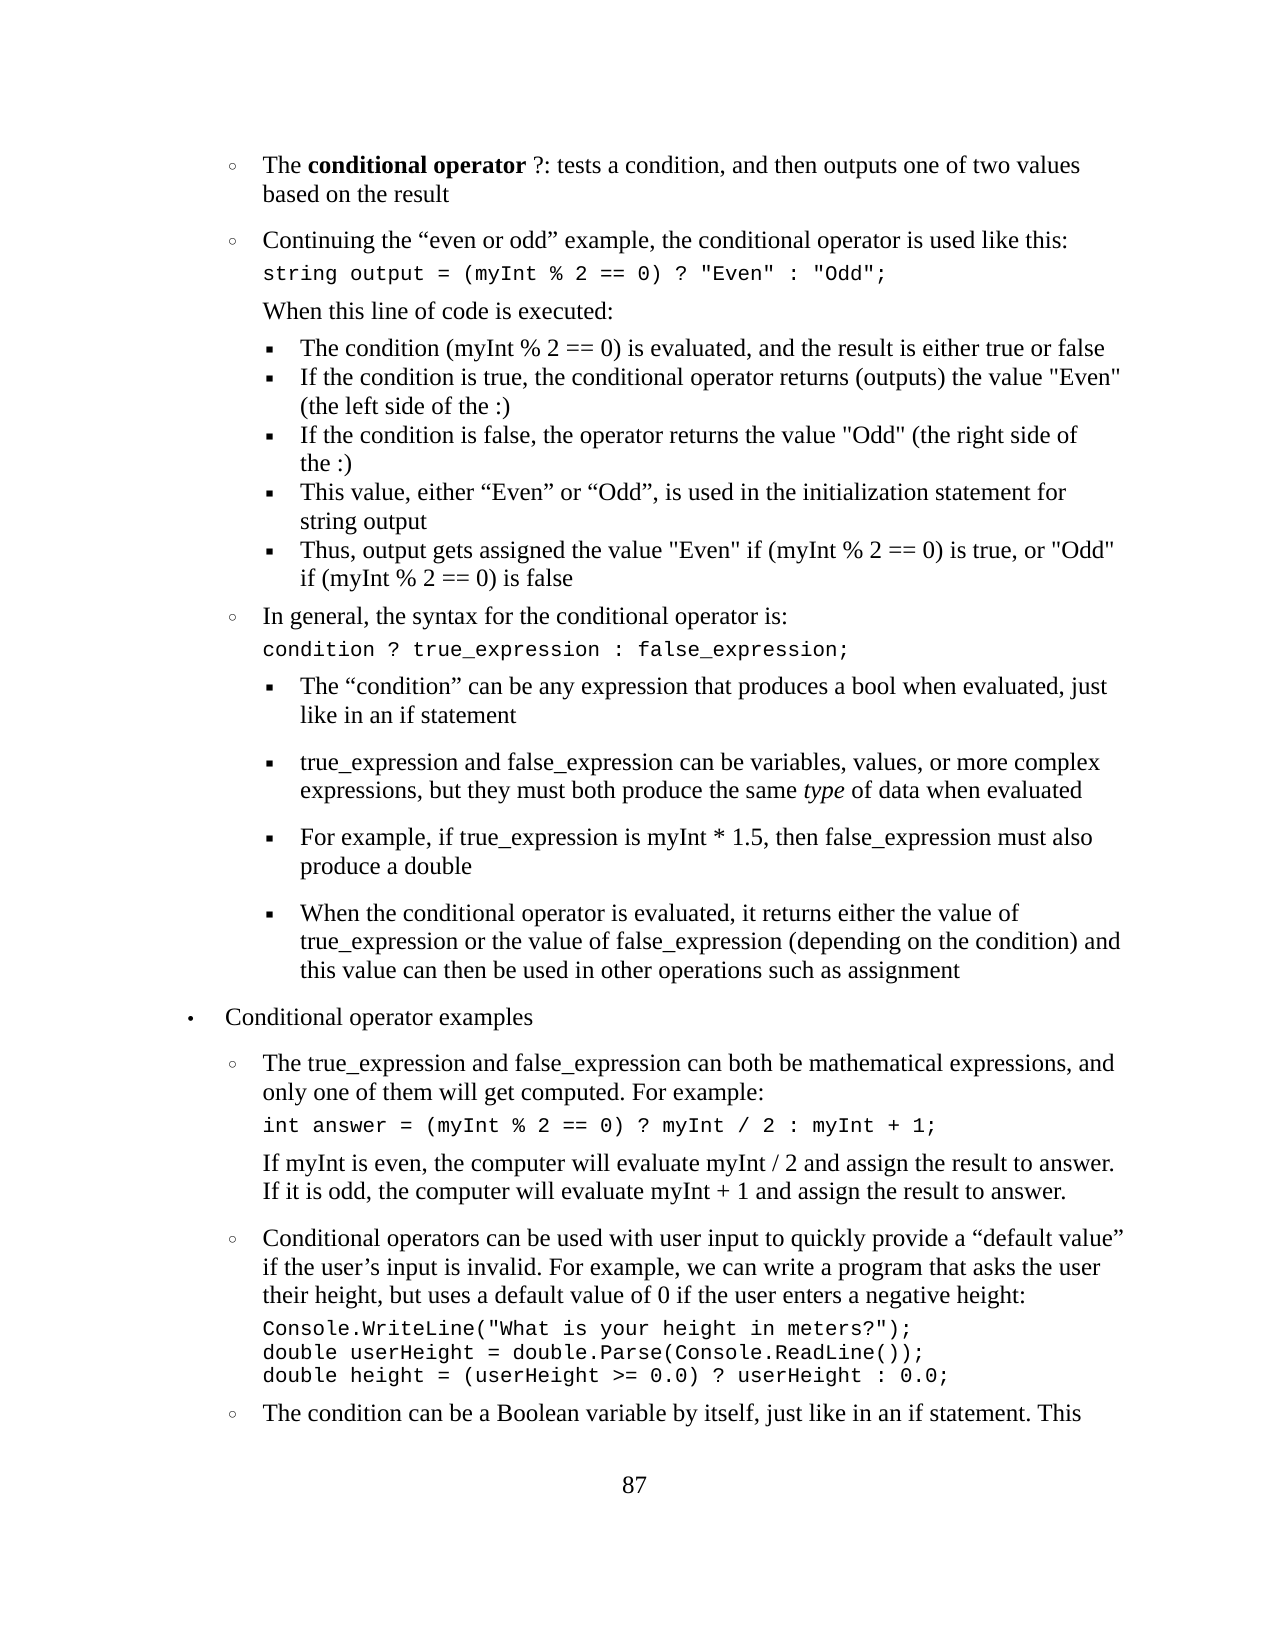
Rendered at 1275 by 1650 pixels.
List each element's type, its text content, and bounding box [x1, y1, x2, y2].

list Console.WriteLine("What is your height in meters?"); [225, 1318, 1125, 1342]
list Thus, output gets assigned the value "Even" if (myInt % 2 == 0) is true, or "Odd" if (myInt % 2 == 0) is false [262, 535, 1125, 592]
list If myInt is even, the computer will evaluate myInt / 2 and assign the result to answer. If it is odd, the computer will evaluate myInt + 1 and assign the result to answer. [225, 1148, 1125, 1205]
list double height = (userHeight >= 0.0) ? userHeight : 0.0; [225, 1366, 1125, 1389]
list int answer = (myInt % 2 == 0) ? myInt / 2 : myInt + 1; [225, 1115, 1125, 1139]
list If the condition is false, the operator returns the value "Odd" (the right side of the :) [262, 420, 1125, 477]
list In general, the syntax for the conditional operator is: [225, 601, 1125, 630]
list The “condition” can be any expression that produces a bool when evaluated, just like in an if statement [262, 671, 1125, 729]
list When the conditional operator is evaluated, it returns either the value of true_expression or the value of false_expression (depending on the condition) and this value can then be used in other operations such as assignment [262, 898, 1125, 984]
list Conditional operators can be used with user input to quickly provide a “default value” if the user’s input is invalid. For example, we can write a program that asks the user their height, but uses a default value of 0 if the user enters a negative height: [225, 1223, 1125, 1309]
list When this line of code is executed: [225, 296, 1125, 324]
list The true_expression and false_expression can both be mathematical expressions, and only one of them will get computed. For example: [225, 1048, 1125, 1106]
list Conditional operator examples [187, 1002, 1125, 1031]
list Continuing the “even or odd” example, the conditional operator is used like this: [225, 225, 1125, 254]
list true_expression and false_expression can be variables, values, or more complex expressions, but they must both produce the same type of data when evaluated [262, 747, 1125, 804]
list condition ? true_expression : false_expression; [225, 639, 1125, 662]
list string output = (myInt % 2 == 0) ? "Even" : "Odd"; [225, 263, 1125, 287]
list If the condition is true, the conditional operator returns (outputs) the value "Even" (the left side of the :) [262, 362, 1125, 420]
list double userHeight = double.Parse(Console.ReadLine()); [225, 1342, 1125, 1366]
list The condition can be a Boolean variable by itself, just like in an if statement. This [225, 1398, 1125, 1427]
list This value, either “Even” or “Odd”, is used in the initialization statement for string output [262, 477, 1125, 535]
list For example, if true_expression is myInt * 1.5, then false_expression must also produce a double [262, 822, 1125, 880]
list The condition (myInt % 2 == 0) is evaluated, and the result is either true or false [262, 333, 1125, 362]
list The conditional operator ?: tests a condition, and then outputs one of two values based on the result [225, 150, 1125, 207]
